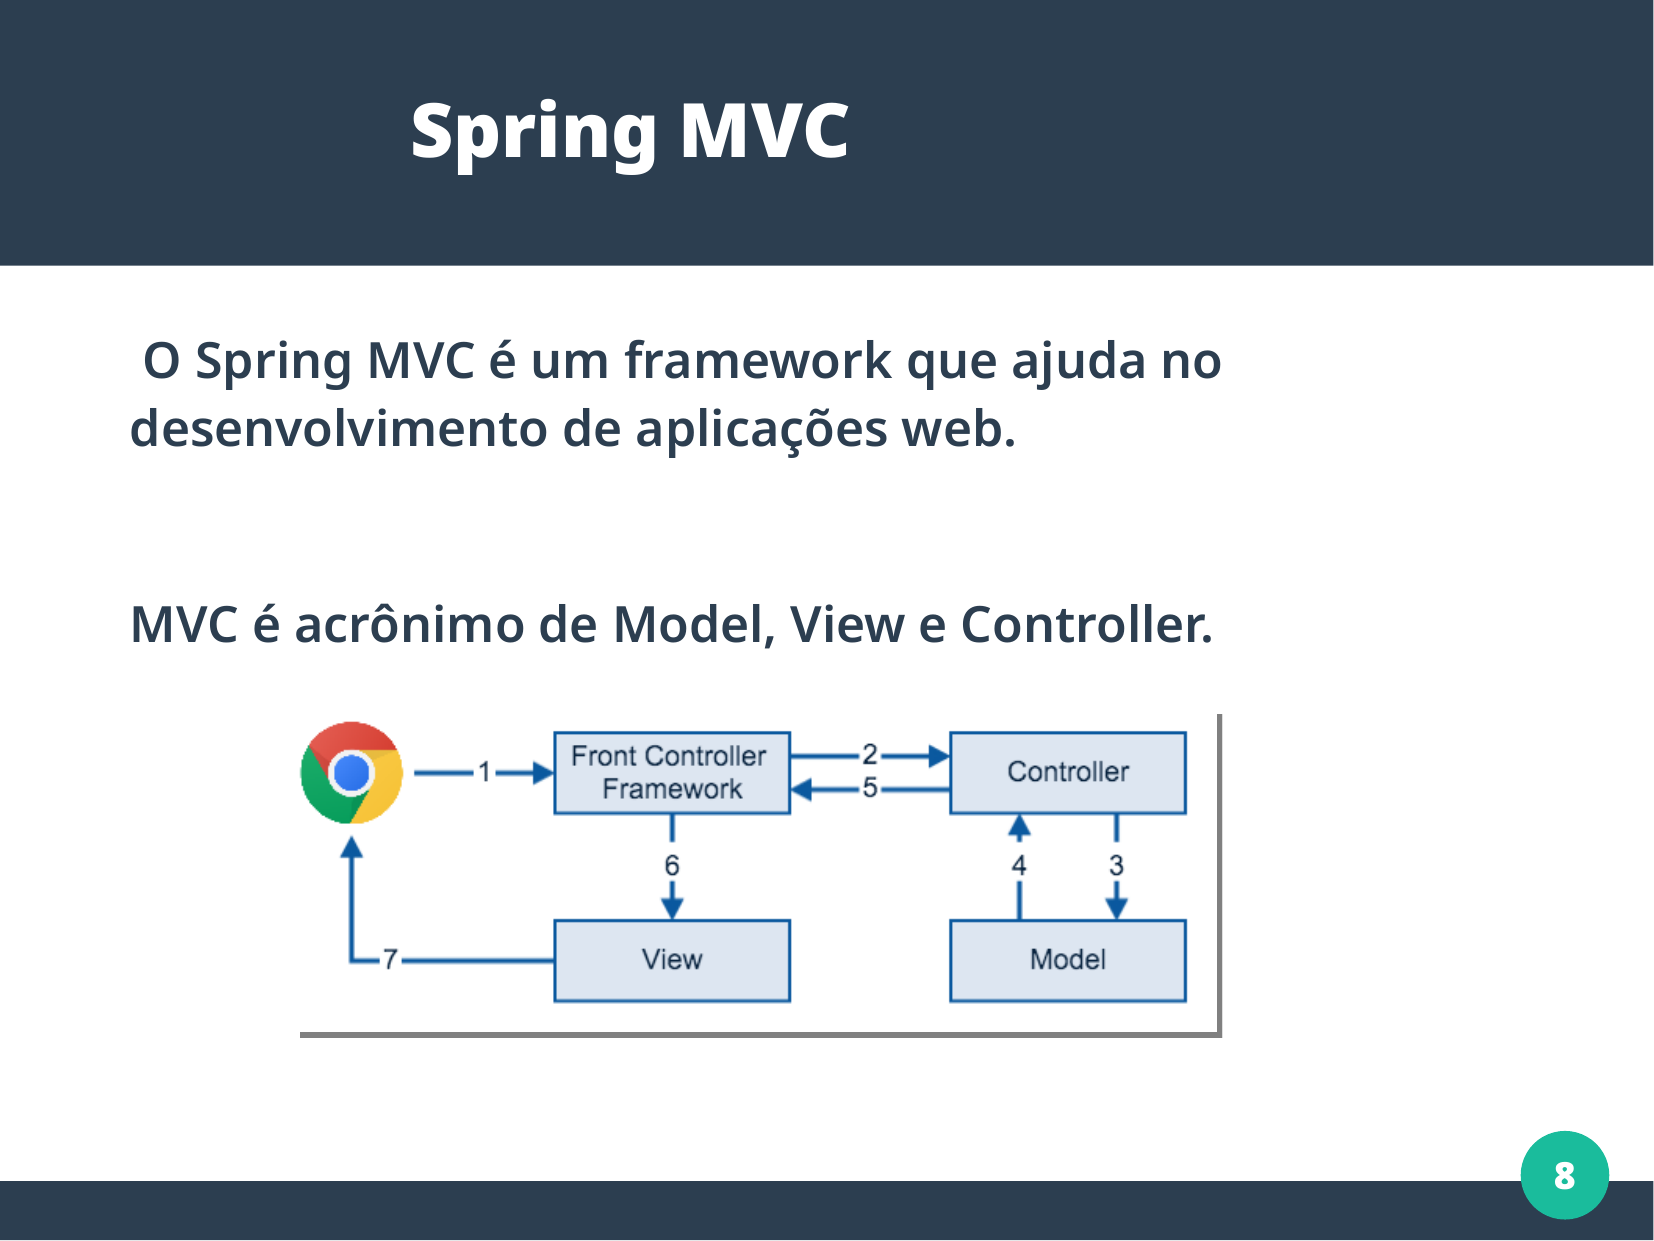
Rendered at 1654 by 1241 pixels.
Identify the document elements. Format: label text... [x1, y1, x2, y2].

picture [294, 708, 1217, 1033]
title Spring MVC [59, 49, 1595, 207]
list O Spring MVC é um framework que ajuda no desenvolvimento de aplicações web. MVC é acrônimo de Model, View e Controller. [59, 324, 1595, 1152]
